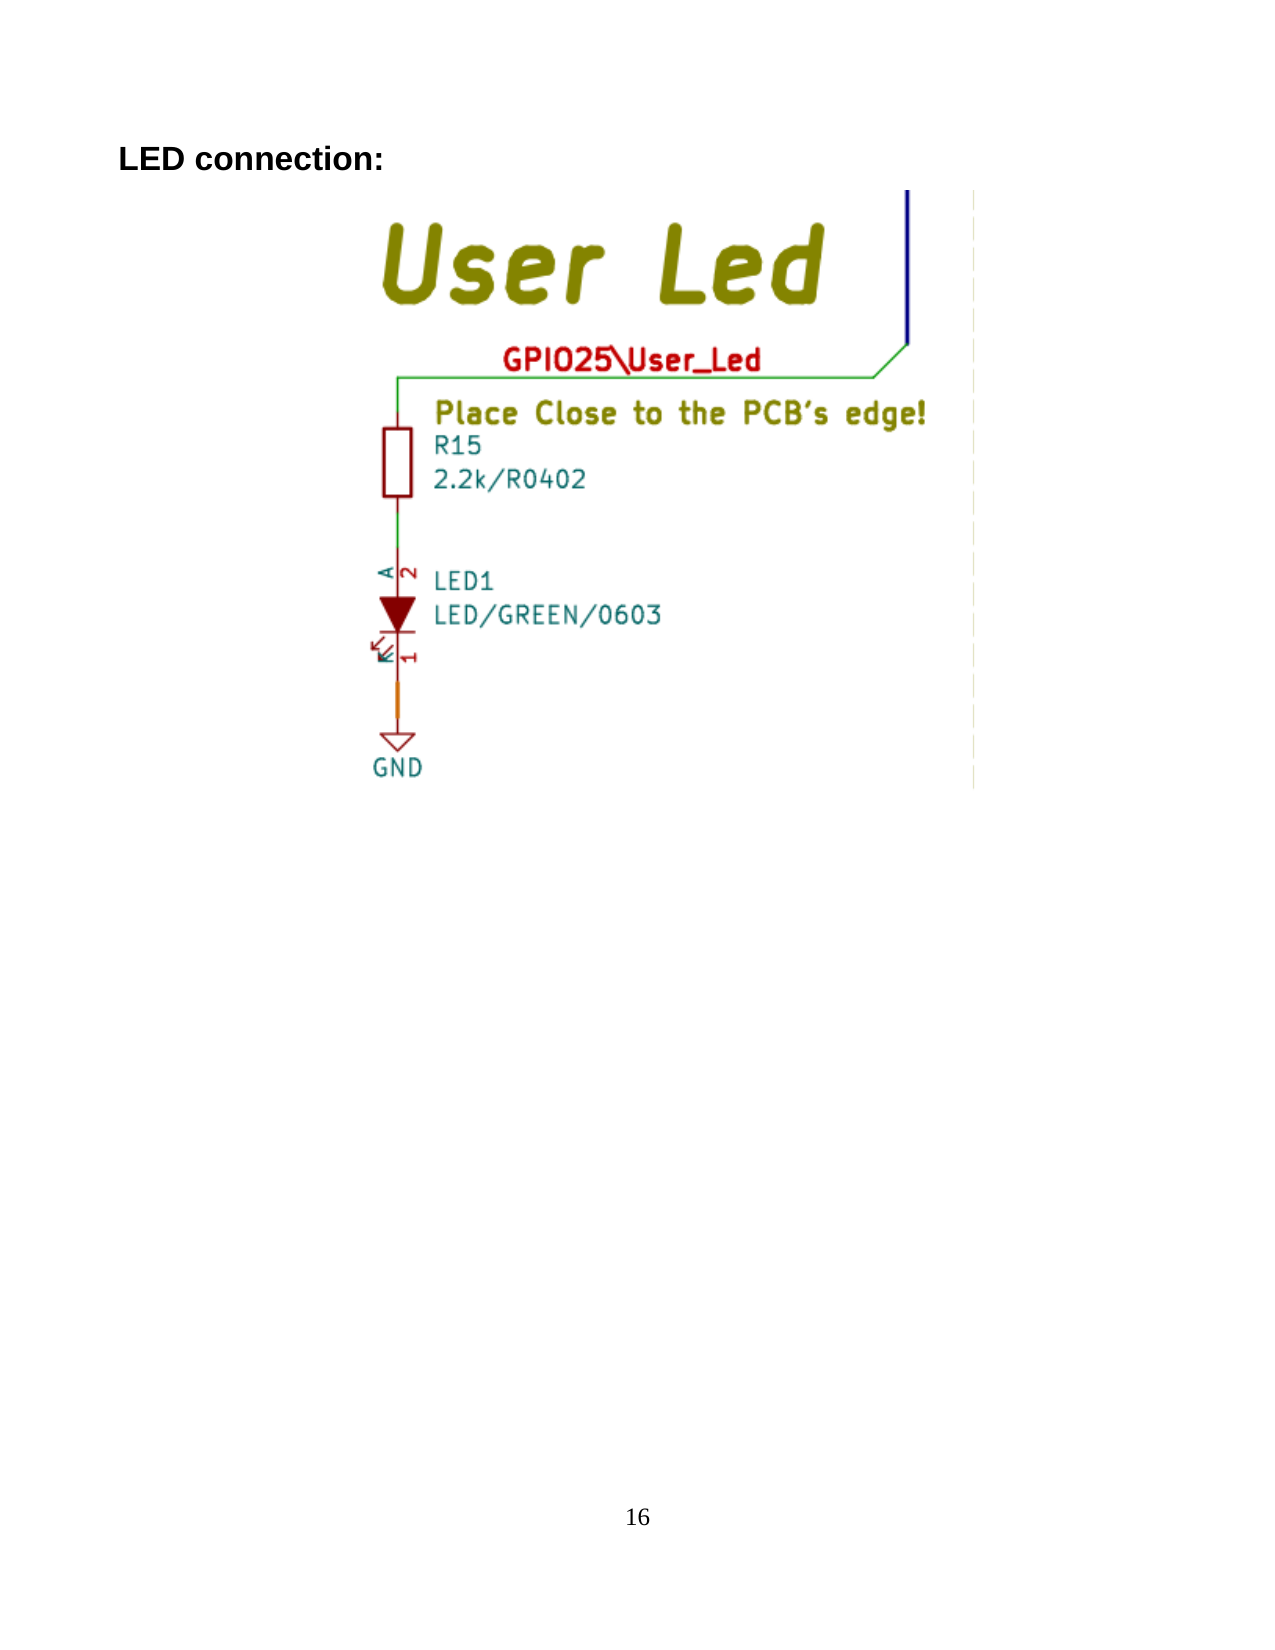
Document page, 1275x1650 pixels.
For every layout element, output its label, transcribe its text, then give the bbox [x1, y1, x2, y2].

subtitle LED connection: [118, 139, 1157, 178]
picture [300, 190, 975, 792]
